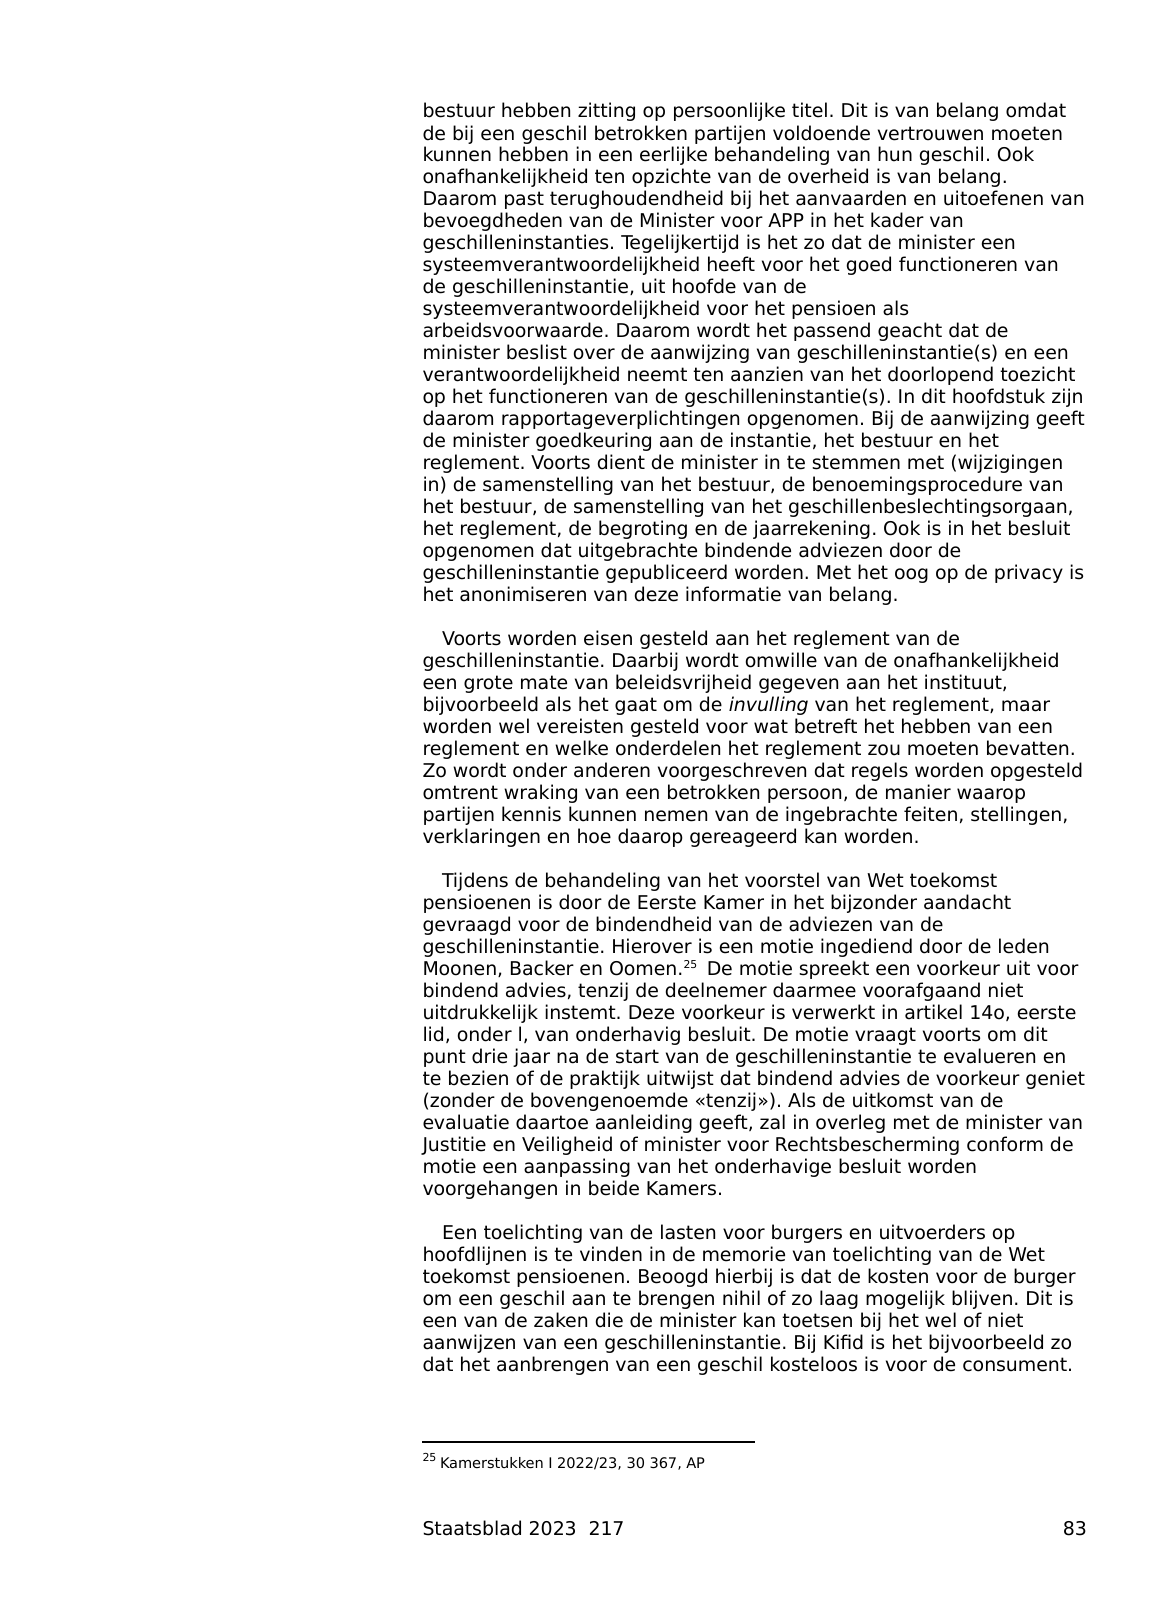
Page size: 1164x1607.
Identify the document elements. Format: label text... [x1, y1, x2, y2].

text Kamerstukken I 2022/23, 30 367, AP [422, 1451, 1087, 1473]
text Voorts worden eisen gesteld aan het reglement van de geschilleninstantie. Daarbij wordt omwille van de onafhankelijkheid een grote mate van beleidsvrijheid gegeven aan het instituut, bijvoorbeeld als het gaat om de invulling van het reglement, maar worden wel vereisten gesteld voor wat betreft het hebben van een reglement en welke onderdelen het reglement zou moeten bevatten. Zo wordt onder anderen voorgeschreven dat regels worden opgesteld omtrent wraking van een betrokken persoon, de manier waarop partijen kennis kunnen nemen van de ingebrachte feiten, stellingen, verklaringen en hoe daarop gereageerd kan worden. [422, 628, 1087, 848]
text bestuur hebben zitting op persoonlijke titel. Dit is van belang omdat de bij een geschil betrokken partijen voldoende vertrouwen moeten kunnen hebben in een eerlijke behandeling van hun geschil. Ook onafhankelijkheid ten opzichte van de overheid is van belang. Daarom past terughoudendheid bij het aanvaarden en uitoefenen van bevoegdheden van de Minister voor APP in het kader van geschilleninstanties. Tegelijkertijd is het zo dat de minister een systeemverantwoordelijkheid heeft voor het goed functioneren van de geschilleninstantie, uit hoofde van de systeemverantwoordelijkheid voor het pensioen als arbeidsvoorwaarde. Daarom wordt het passend geacht dat de minister beslist over de aanwijzing van geschilleninstantie(s) en een verantwoordelijkheid neemt ten aanzien van het doorlopend toezicht op het functioneren van de geschilleninstantie(s). In dit hoofdstuk zijn daarom rapportageverplichtingen opgenomen. Bij de aanwijzing geeft de minister goedkeuring aan de instantie, het bestuur en het reglement. Voorts dient de minister in te stemmen met (wijzigingen in) de samenstelling van het bestuur, de benoemingsprocedure van het bestuur, de samenstelling van het geschillenbeslechtingsorgaan, het reglement, de begroting en de jaarrekening. Ook is in het besluit opgenomen dat uitgebrachte bindende adviezen door de geschilleninstantie gepubliceerd worden. Met het oog op de privacy is het anonimiseren van deze informatie van belang. [422, 100, 1087, 606]
text Tijdens de behandeling van het voorstel van Wet toekomst pensioenen is door de Eerste Kamer in het bijzonder aandacht gevraagd voor de bindendheid van de adviezen van de geschilleninstantie. Hierover is een motie ingediend door de leden Moonen, Backer en Oomen. De motie spreekt een voorkeur uit voor bindend advies, tenzij de deelnemer daarmee voorafgaand niet uitdrukkelijk instemt. Deze voorkeur is verwerkt in artikel 14o, eerste lid, onder l, van onderhavig besluit. De motie vraagt voorts om dit punt drie jaar na de start van de geschilleninstantie te evalueren en te bezien of de praktijk uitwijst dat bindend advies de voorkeur geniet (zonder de bovengenoemde «tenzij»). Als de uitkomst van de evaluatie daartoe aanleiding geeft, zal in overleg met de minister van Justitie en Veiligheid of minister voor Rechtsbescherming conform de motie een aanpassing van het onderhavige besluit worden voorgehangen in beide Kamers. [422, 870, 1087, 1200]
text Een toelichting van de lasten voor burgers en uitvoerders op hoofdlijnen is te vinden in de memorie van toelichting van de Wet toekomst pensioenen. Beoogd hierbij is dat de kosten voor de burger om een geschil aan te brengen nihil of zo laag mogelijk blijven. Dit is een van de zaken die de minister kan toetsen bij het wel of niet aanwijzen van een geschilleninstantie. Bij Kifid is het bijvoorbeeld zo dat het aanbrengen van een geschil kosteloos is voor de consument. [422, 1222, 1087, 1376]
